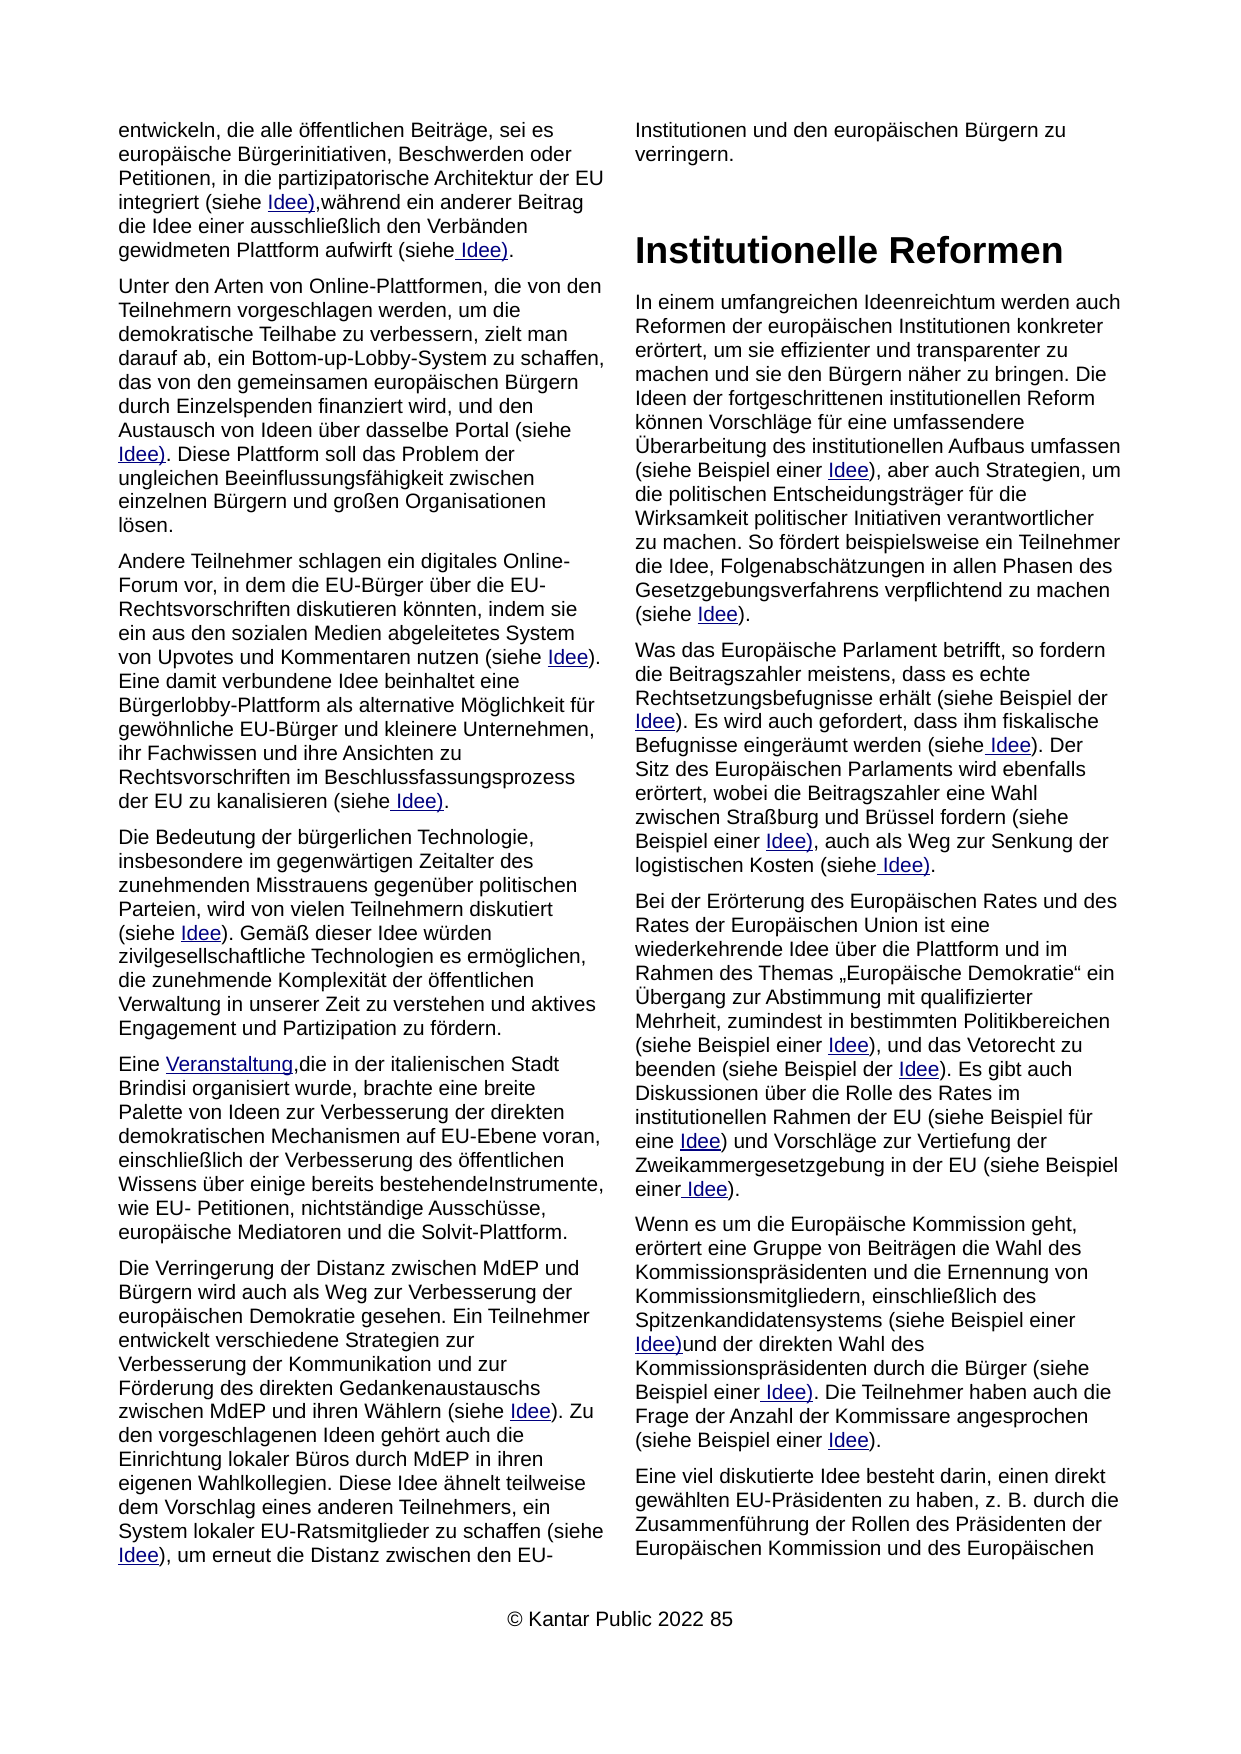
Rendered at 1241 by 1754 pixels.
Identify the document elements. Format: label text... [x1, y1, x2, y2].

text Unter den Arten von Online-Plattformen, die von den Teilnehmern vorgeschlagen werden, um die demokratische Teilhabe zu verbessern, zielt man darauf ab, ein Bottom-up-Lobby-System zu schaffen, das von den gemeinsamen europäischen Bürgern durch Einzelspenden finanziert wird, und den Austausch von Ideen über dasselbe Portal (siehe Idee). Diese Plattform soll das Problem der ungleichen Beeinflussungsfähigkeit zwischen einzelnen Bürgern und großen Organisationen lösen. [118, 274, 605, 537]
subtitle Institutionelle Reformen [635, 229, 1122, 272]
text Was das Europäische Parlament betrifft, so fordern die Beitragszahler meistens, dass es echte Rechtsetzungsbefugnisse erhält (siehe Beispiel der Idee). Es wird auch gefordert, dass ihm fiskalische Befugnisse eingeräumt werden (siehe Idee). Der Sitz des Europäischen Parlaments wird ebenfalls erörtert, wobei die Beitragszahler eine Wahl zwischen Straßburg und Brüssel fordern (siehe Beispiel einer Idee), auch als Weg zur Senkung der logistischen Kosten (siehe Idee). [635, 637, 1122, 877]
text Die Verringerung der Distanz zwischen MdEP und Bürgern wird auch als Weg zur Verbesserung der europäischen Demokratie gesehen. Ein Teilnehmer entwickelt verschiedene Strategien zur Verbesserung der Kommunikation und zur Förderung des direkten Gedankenaustauschs zwischen MdEP und ihren Wählern (siehe Idee). Zu den vorgeschlagenen Ideen gehört auch die Einrichtung lokaler Büros durch MdEP in ihren eigenen Wahlkollegien. Diese Idee ähnelt teilweise dem Vorschlag eines anderen Teilnehmers, ein System lokaler EU-Ratsmitglieder zu schaffen (siehe Idee), um erneut die Distanz zwischen den EU- [118, 1256, 605, 1567]
text entwickeln, die alle öffentlichen Beiträge, sei es europäische Bürgerinitiativen, Beschwerden oder Petitionen, in die partizipatorische Architektur der EU integriert (siehe Idee),während ein anderer Beitrag die Idee einer ausschließlich den Verbänden gewidmeten Plattform aufwirft (siehe Idee). [118, 118, 605, 262]
text Eine Veranstaltung,die in der italienischen Stadt Brindisi organisiert wurde, brachte eine breite Palette von Ideen zur Verbesserung der direkten demokratischen Mechanismen auf EU-Ebene voran, einschließlich der Verbesserung des öffentlichen Wissens über einige bereits bestehendeInstrumente, wie EU- Petitionen, nichtständige Ausschüsse, europäische Mediatoren und die Solvit-Plattform. [118, 1052, 605, 1244]
text Eine viel diskutierte Idee besteht darin, einen direkt gewählten EU-Präsidenten zu haben, z. B. durch die Zusammenführung der Rollen des Präsidenten der Europäischen Kommission und des Europäischen [635, 1464, 1122, 1559]
text Andere Teilnehmer schlagen ein digitales Online-Forum vor, in dem die EU-Bürger über die EU-Rechtsvorschriften diskutieren könnten, indem sie ein aus den sozialen Medien abgeleitetes System von Upvotes und Kommentaren nutzen (siehe Idee). Eine damit verbundene Idee beinhaltet eine Bürgerlobby-Plattform als alternative Möglichkeit für gewöhnliche EU-Bürger und kleinere Unternehmen, ihr Fachwissen und ihre Ansichten zu Rechtsvorschriften im Beschlussfassungsprozess der EU zu kanalisieren (siehe Idee). [118, 549, 605, 813]
text Institutionen und den europäischen Bürgern zu verringern. [635, 118, 1122, 166]
text In einem umfangreichen Ideenreichtum werden auch Reformen der europäischen Institutionen konkreter erörtert, um sie effizienter und transparenter zu machen und sie den Bürgern näher zu bringen. Die Ideen der fortgeschrittenen institutionellen Reform können Vorschläge für eine umfassendere Überarbeitung des institutionellen Aufbaus umfassen (siehe Beispiel einer Idee), aber auch Strategien, um die politischen Entscheidungsträger für die Wirksamkeit politischer Initiativen verantwortlicher zu machen. So fördert beispielsweise ein Teilnehmer die Idee, Folgenabschätzungen in allen Phasen des Gesetzgebungsverfahrens verpflichtend zu machen (siehe Idee). [635, 290, 1122, 626]
text Bei der Erörterung des Europäischen Rates und des Rates der Europäischen Union ist eine wiederkehrende Idee über die Plattform und im Rahmen des Themas „Europäische Demokratie“ ein Übergang zur Abstimmung mit qualifizierter Mehrheit, zumindest in bestimmten Politikbereichen (siehe Beispiel einer Idee), und das Vetorecht zu beenden (siehe Beispiel der Idee). Es gibt auch Diskussionen über die Rolle des Rates im institutionellen Rahmen der EU (siehe Beispiel für eine Idee) und Vorschläge zur Vertiefung der Zweikammergesetzgebung in der EU (siehe Beispiel einer Idee). [635, 889, 1122, 1200]
text Wenn es um die Europäische Kommission geht, erörtert eine Gruppe von Beiträgen die Wahl des Kommissionspräsidenten und die Ernennung von Kommissionsmitgliedern, einschließlich des Spitzenkandidatensystems (siehe Beispiel einer Idee)und der direkten Wahl des Kommissionspräsidenten durch die Bürger (siehe Beispiel einer Idee). Die Teilnehmer haben auch die Frage der Anzahl der Kommissare angesprochen (siehe Beispiel einer Idee). [635, 1212, 1122, 1452]
text Die Bedeutung der bürgerlichen Technologie, insbesondere im gegenwärtigen Zeitalter des zunehmenden Misstrauens gegenüber politischen Parteien, wird von vielen Teilnehmern diskutiert (siehe Idee). Gemäß dieser Idee würden zivilgesellschaftliche Technologien es ermöglichen, die zunehmende Komplexität der öffentlichen Verwaltung in unserer Zeit zu verstehen und aktives Engagement und Partizipation zu fördern. [118, 824, 605, 1040]
